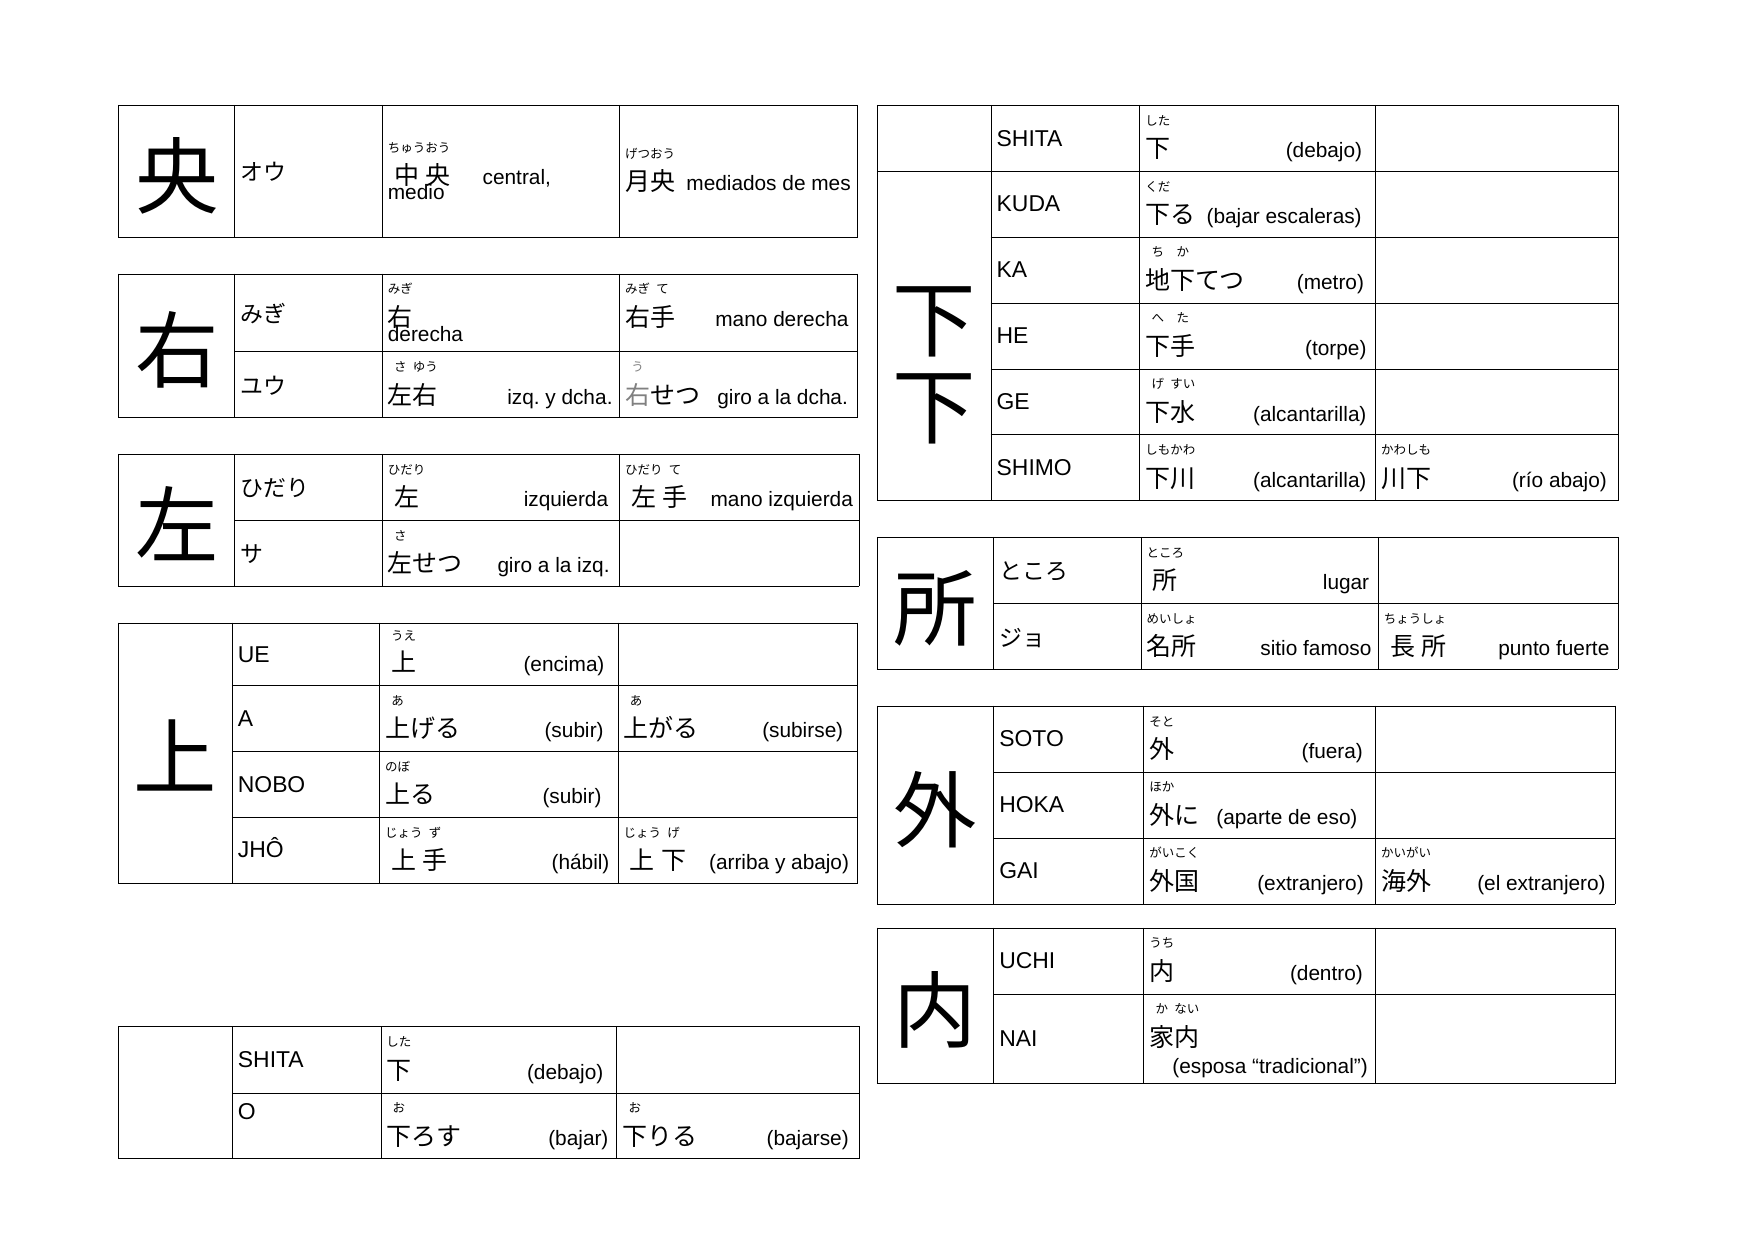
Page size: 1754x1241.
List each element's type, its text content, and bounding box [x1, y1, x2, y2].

table_cell 外がい国こく (extranjero) [1144, 839, 1375, 903]
table_cell [1376, 172, 1618, 237]
table_header 左ひだり手て mano izquierda [620, 455, 859, 520]
table_cell 左さ右ゆう izq. y dcha. [383, 352, 619, 417]
table_header 所ところ lugar [1142, 538, 1378, 603]
table_header 内うち (dentro) [1144, 929, 1375, 993]
table_header みぎ [235, 275, 382, 351]
table_header [619, 624, 857, 685]
table_cell NAI [994, 995, 1143, 1083]
table_header オウ [235, 106, 382, 237]
table_cell 下げ水すい (alcantarilla) [1140, 370, 1375, 434]
table_cell サ [235, 521, 382, 586]
table_header SHITA [233, 1027, 381, 1092]
table_cell NOBO [233, 752, 379, 817]
table_header 下した (debajo) [1140, 106, 1375, 171]
table_header 外そと (fuera) [1144, 707, 1375, 772]
table_cell 外ほかに (aparte de eso) [1144, 773, 1375, 837]
table_cell [1376, 773, 1615, 837]
table_cell 川かわ下しも (río abajo) [1376, 435, 1618, 500]
table_cell GAI [994, 839, 1143, 903]
table_cell 海かい外がい (el extranjero) [1376, 839, 1615, 903]
table_header SOTO [994, 707, 1143, 772]
table_cell O [233, 1094, 381, 1158]
table_cell GE [992, 370, 1139, 434]
table_header 下した (debajo) [382, 1027, 616, 1092]
table_header 左 [119, 455, 234, 586]
table_header 右 [119, 275, 234, 417]
table_header [1379, 538, 1618, 603]
table_cell JHÔ [233, 818, 379, 883]
table_cell [620, 521, 859, 586]
table_header [1376, 106, 1618, 171]
table_cell 上あがる (subirse) [619, 686, 857, 751]
table_header 下 [878, 172, 991, 500]
table_cell 地ち下かてつ (metro) [1140, 238, 1375, 302]
table_header UCHI [994, 929, 1143, 993]
table_cell 下へ手た (torpe) [1140, 304, 1375, 368]
table_cell [1376, 238, 1618, 302]
table_cell ジョ [994, 604, 1141, 669]
table_header [1376, 929, 1615, 993]
table_cell 上のぼる (subir) [380, 752, 618, 817]
table_cell HOKA [994, 773, 1143, 837]
table_header [119, 1027, 232, 1158]
table_cell [1376, 304, 1618, 368]
table_header ところ [994, 538, 1141, 603]
table_cell HE [992, 304, 1139, 368]
table_cell 下しも川かわ (alcantarilla) [1140, 435, 1375, 500]
table_header [878, 106, 991, 171]
table_cell 左させつ giro a la izq. [383, 521, 619, 586]
table_header 左ひだり izquierda [383, 455, 619, 520]
table_cell 上じょう手ず (hábil) [380, 818, 618, 883]
table_header 外 [878, 707, 993, 903]
table_cell 下おろす (bajar) [382, 1094, 616, 1158]
table_header [617, 1027, 859, 1092]
table_cell KUDA [992, 172, 1139, 237]
table_header 中ちゅう央おう central, medio [383, 106, 619, 237]
table_header ひだり [235, 455, 382, 520]
table_cell 右うせつ giro a la dcha. [620, 352, 857, 417]
table_header 右みぎ derecha [383, 275, 619, 351]
table_cell 長ちょう所しょ punto fuerte [1379, 604, 1618, 669]
table_header SHITA [992, 106, 1139, 171]
table_header 内 [878, 929, 993, 1083]
table_cell 下くだる (bajar escaleras) [1140, 172, 1375, 237]
table_cell A [233, 686, 379, 751]
table_header 右みぎ手て mano derecha [620, 275, 857, 351]
table_cell KA [992, 238, 1139, 302]
table_cell ユウ [235, 352, 382, 417]
table_header UE [233, 624, 379, 685]
table_cell SHIMO [992, 435, 1139, 500]
table_header 上うえ (encima) [380, 624, 618, 685]
table_cell [1376, 995, 1615, 1083]
table_header 央 [119, 106, 234, 237]
table_cell [619, 752, 857, 817]
table_cell 下おりる (bajarse) [617, 1094, 859, 1158]
table_header 所 [878, 538, 993, 669]
table_cell [1376, 370, 1618, 434]
table_cell 上じょう下げ (arriba y abajo) [619, 818, 857, 883]
table_header 上 [119, 624, 232, 883]
table_cell 家か内ない (esposa “tradicional”) [1144, 995, 1375, 1083]
table_cell 上あげる (subir) [380, 686, 618, 751]
table_cell 名めい所しょ sitio famoso [1142, 604, 1378, 669]
table_header [1376, 707, 1615, 772]
table_header 月げつ央おう mediados de mes [620, 106, 857, 237]
